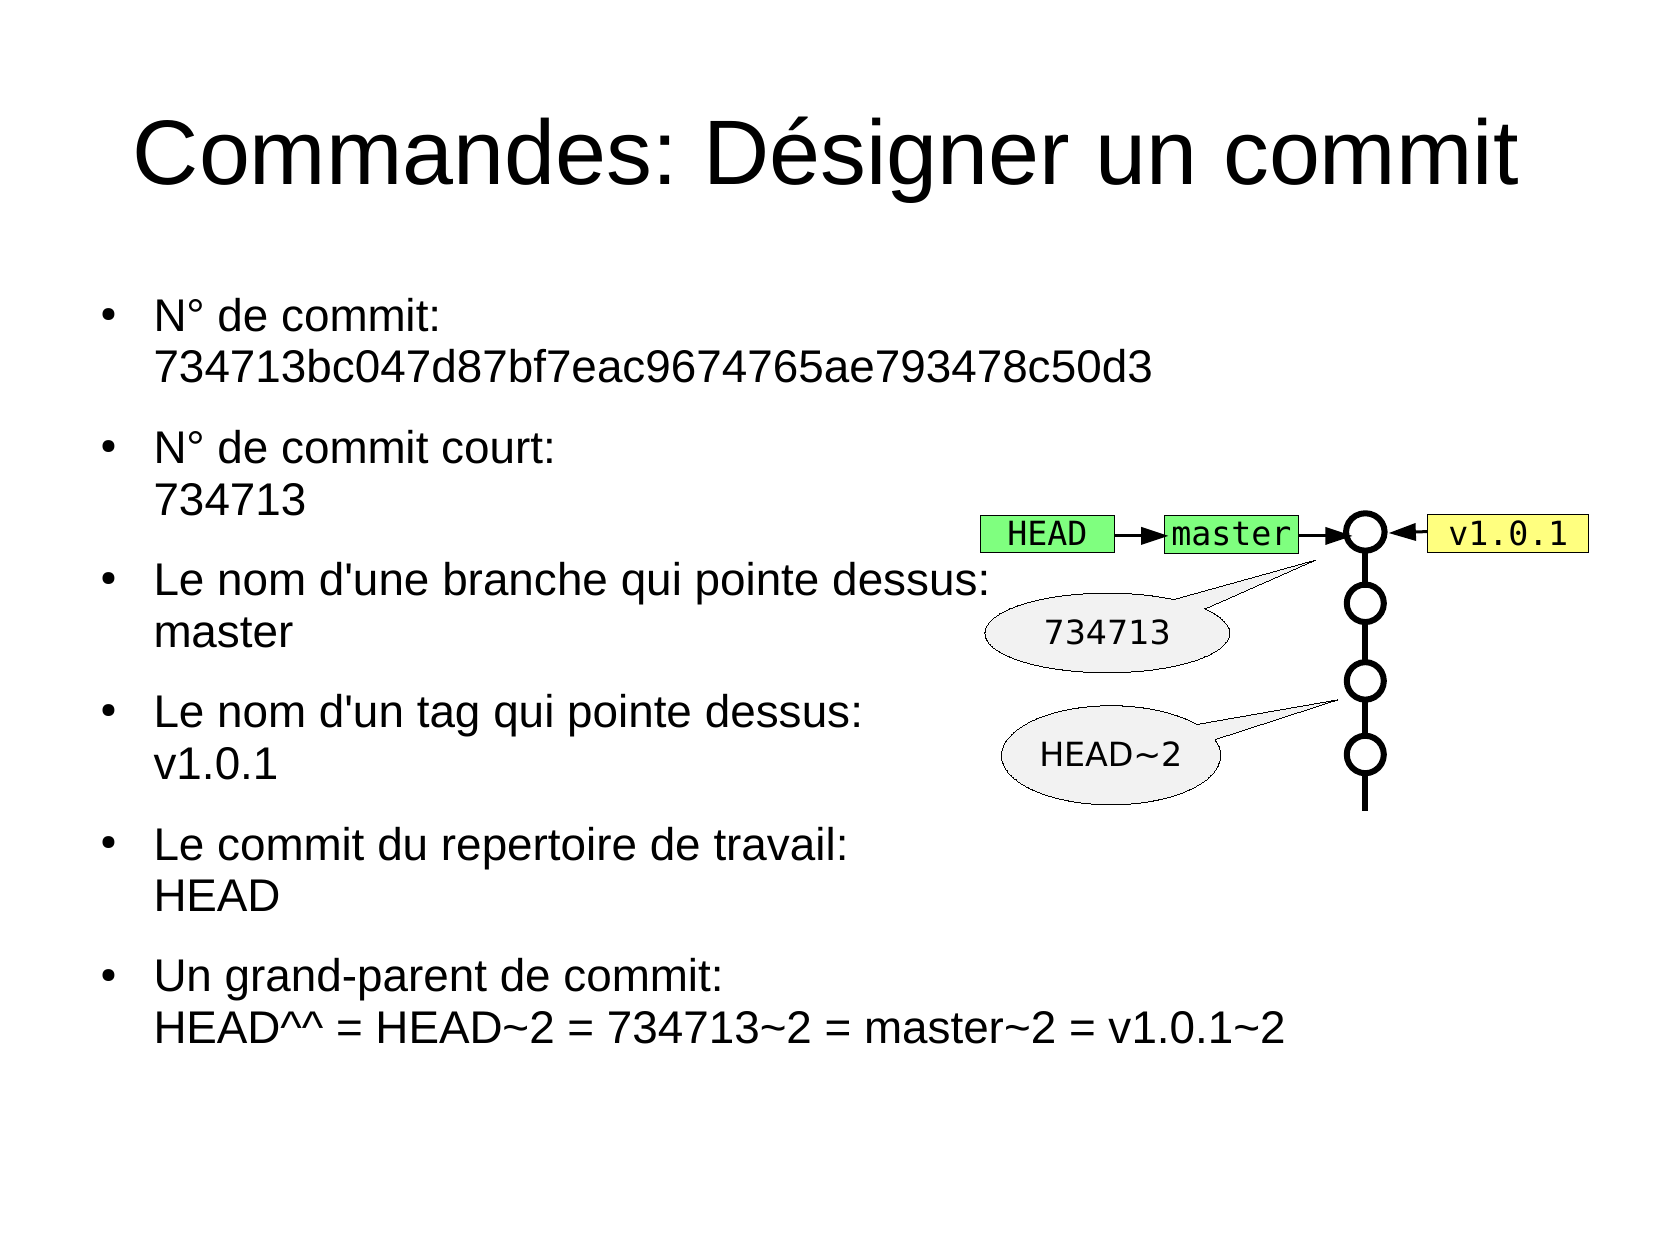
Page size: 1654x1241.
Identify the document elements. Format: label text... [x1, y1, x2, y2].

text_box HEAD [980, 515, 1115, 553]
title Commandes: Désigner un commit [82, 49, 1571, 257]
text_box 734713 [984, 560, 1316, 673]
list N° de commit: 734713bc047d87bf7eac9674765ae793478c50d3 N° de commit court: 734713 Le nom d'une branche qui pointe dessus: master Le nom d'un tag qui pointe dessus: v1.0.1 Le commit du repertoire de travail: HEAD Un grand-parent de commit: HEAD^^ = HEAD~2 = 734713~2 = master~2 = v1.0.1~2 [82, 290, 1571, 1048]
text_box v1.0.1 [1427, 514, 1589, 553]
text_box master [1164, 515, 1299, 554]
text_box HEAD~2 [1001, 699, 1338, 805]
